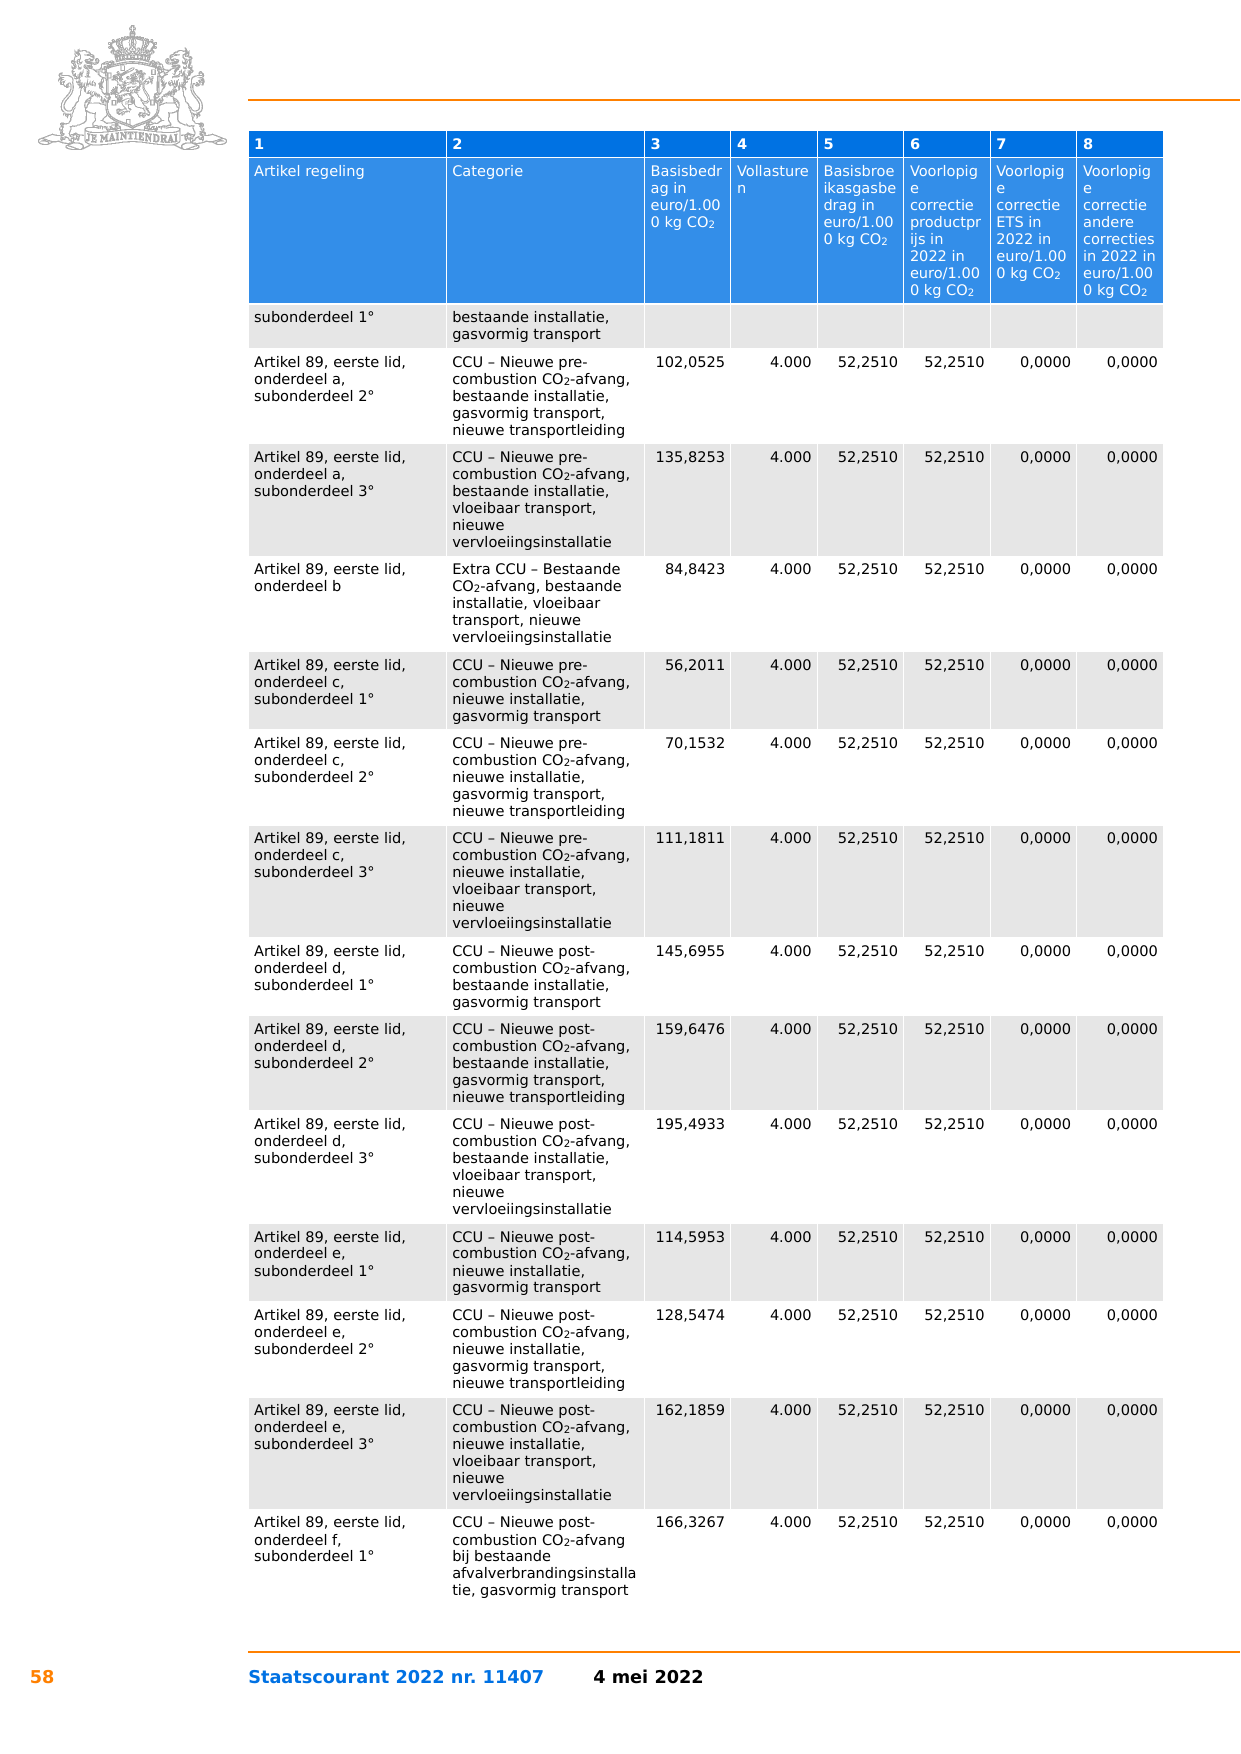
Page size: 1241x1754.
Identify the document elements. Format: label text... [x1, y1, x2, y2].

table_cell 0,0000 [1077, 444, 1163, 556]
table_cell 166,3267 [645, 1510, 730, 1604]
table_cell 0,0000 [1077, 1510, 1163, 1604]
table_cell 0,0000 [1077, 557, 1163, 651]
table_cell 4.000 [731, 557, 817, 651]
table_cell Voorlopige correctie productprijs in 2022 in euro/1.000 kg CO2 [904, 158, 990, 303]
table_cell 52,2510 [904, 349, 990, 443]
table_header 3 [645, 131, 730, 157]
table_cell 56,2011 [645, 652, 730, 729]
table_cell 52,2510 [818, 1016, 903, 1110]
table_cell 52,2510 [818, 444, 903, 556]
table_cell 0,0000 [991, 652, 1076, 729]
table_cell 0,0000 [991, 1111, 1076, 1223]
table_cell 0,0000 [991, 1510, 1076, 1604]
table_cell Artikel 89, eerste lid, onderdeel d, subonderdeel 3° [249, 1111, 446, 1223]
table_cell 4.000 [731, 1111, 817, 1223]
table_cell Artikel 89, eerste lid, onderdeel a, subonderdeel 3° [249, 444, 446, 556]
table_cell CCU – Nieuwe post-combustion CO2-afvang, nieuwe installatie, vloeibaar transport, nieuwe vervloeiingsinstallatie [447, 1398, 644, 1509]
table_cell CCU – Nieuwe post-combustion CO2-afvang, bestaande installatie, vloeibaar transport, nieuwe vervloeiingsinstallatie [447, 1111, 644, 1223]
table_cell Artikel 89, eerste lid, onderdeel e, subonderdeel 2° [249, 1302, 446, 1396]
table_cell 52,2510 [904, 826, 990, 937]
table_cell 52,2510 [904, 1016, 990, 1110]
table_cell CCU – Nieuwe post-combustion CO2-afvang, nieuwe installatie, gasvormig transport [447, 1224, 644, 1301]
table_cell Artikel regeling [249, 158, 446, 303]
table_cell Artikel 89, eerste lid, onderdeel f, subonderdeel 1° [249, 1510, 446, 1604]
table_cell 159,6476 [645, 1016, 730, 1110]
table_cell 4.000 [731, 826, 817, 937]
table_cell 84,8423 [645, 557, 730, 651]
table_header 2 [447, 131, 644, 157]
table_cell 135,8253 [645, 444, 730, 556]
table_cell 0,0000 [991, 730, 1076, 824]
table_cell Artikel 89, eerste lid, onderdeel e, subonderdeel 1° [249, 1224, 446, 1301]
table_cell 52,2510 [818, 1111, 903, 1223]
table_cell Categorie [447, 158, 644, 303]
table_cell 114,5953 [645, 1224, 730, 1301]
table_cell 4.000 [731, 1398, 817, 1509]
table_cell 0,0000 [1077, 1111, 1163, 1223]
table_cell 0,0000 [1077, 1224, 1163, 1301]
table_cell 0,0000 [991, 557, 1076, 651]
table_cell CCU – Nieuwe post-combustion CO2-afvang bij bestaande afvalverbrandingsinstallatie, gasvormig transport [447, 1510, 644, 1604]
table_cell Artikel 89, eerste lid, onderdeel d, subonderdeel 1° [249, 938, 446, 1015]
table_cell CCU – Nieuwe pre-combustion CO2-afvang, bestaande installatie, vloeibaar transport, nieuwe vervloeiingsinstallatie [447, 444, 644, 556]
table_cell 128,5474 [645, 1302, 730, 1396]
table_cell 52,2510 [818, 1302, 903, 1396]
table_cell 0,0000 [1077, 938, 1163, 1015]
table_header 6 [904, 131, 990, 157]
table_cell 4.000 [731, 349, 817, 443]
table_cell 70,1532 [645, 730, 730, 824]
table_cell [904, 305, 990, 348]
table_header 1 [249, 131, 446, 157]
table_cell Artikel 89, eerste lid, onderdeel b [249, 557, 446, 651]
table_cell 111,1811 [645, 826, 730, 937]
table_cell Extra CCU – Bestaande CO2-afvang, bestaande installatie, vloeibaar transport, nieuwe vervloeiingsinstallatie [447, 557, 644, 651]
table_cell 52,2510 [904, 1510, 990, 1604]
table_cell Artikel 89, eerste lid, onderdeel d, subonderdeel 2° [249, 1016, 446, 1110]
table_cell Artikel 89, eerste lid, onderdeel e, subonderdeel 3° [249, 1398, 446, 1509]
table_cell Voorlopige correctie ETS in 2022 in euro/1.000 kg CO2 [991, 158, 1076, 303]
table_cell 0,0000 [1077, 826, 1163, 937]
table_cell Basisbedrag in euro/1.000 kg CO2 [645, 158, 730, 303]
table_cell [991, 305, 1076, 348]
table_cell 52,2510 [904, 1224, 990, 1301]
table_cell 0,0000 [991, 938, 1076, 1015]
table_cell 52,2510 [818, 349, 903, 443]
table_cell [731, 305, 817, 348]
table_cell 52,2510 [818, 1510, 903, 1604]
table_cell 0,0000 [991, 444, 1076, 556]
table_cell 52,2510 [818, 730, 903, 824]
table_cell 0,0000 [1077, 730, 1163, 824]
picture [38, 25, 227, 150]
table_header 5 [818, 131, 903, 157]
table_cell 4.000 [731, 1224, 817, 1301]
table_cell 52,2510 [904, 730, 990, 824]
table_header 7 [991, 131, 1076, 157]
table_cell 4.000 [731, 1510, 817, 1604]
table_cell 145,6955 [645, 938, 730, 1015]
table_cell 52,2510 [818, 826, 903, 937]
table_cell 4.000 [731, 652, 817, 729]
table_header 8 [1077, 131, 1163, 157]
table_cell CCU – Nieuwe pre-combustion CO2-afvang, nieuwe installatie, gasvormig transport, nieuwe transportleiding [447, 730, 644, 824]
table_cell CCU – Nieuwe post-combustion CO2-afvang, nieuwe installatie, gasvormig transport, nieuwe transportleiding [447, 1302, 644, 1396]
table_cell 52,2510 [818, 938, 903, 1015]
table_cell 52,2510 [818, 652, 903, 729]
table_cell 52,2510 [818, 1224, 903, 1301]
table_cell 162,1859 [645, 1398, 730, 1509]
table_cell 52,2510 [904, 1111, 990, 1223]
table_cell CCU – Nieuwe pre-combustion CO2-afvang, nieuwe installatie, vloeibaar transport, nieuwe vervloeiingsinstallatie [447, 826, 644, 937]
table_cell Artikel 89, eerste lid, onderdeel c, subonderdeel 2° [249, 730, 446, 824]
table_cell 0,0000 [991, 1398, 1076, 1509]
table_cell 0,0000 [991, 1302, 1076, 1396]
table_cell 0,0000 [1077, 1016, 1163, 1110]
table_cell 0,0000 [1077, 1302, 1163, 1396]
table_cell 4.000 [731, 730, 817, 824]
table_cell 52,2510 [904, 444, 990, 556]
table_cell 4.000 [731, 444, 817, 556]
table_cell 4.000 [731, 1302, 817, 1396]
table_cell 0,0000 [1077, 349, 1163, 443]
table_cell Artikel 89, eerste lid, onderdeel a, subonderdeel 2° [249, 349, 446, 443]
table_cell Artikel 89, eerste lid, onderdeel c, subonderdeel 1° [249, 652, 446, 729]
table_cell 4.000 [731, 1016, 817, 1110]
table_header 4 [731, 131, 817, 157]
table_cell 102,0525 [645, 349, 730, 443]
table_cell 0,0000 [991, 826, 1076, 937]
table_cell 52,2510 [904, 938, 990, 1015]
table_cell CCU – Nieuwe pre-combustion CO2-afvang, bestaande installatie, gasvormig transport, nieuwe transportleiding [447, 349, 644, 443]
table_cell CCU – Nieuwe pre-combustion CO2-afvang, nieuwe installatie, gasvormig transport [447, 652, 644, 729]
table_cell 52,2510 [904, 1302, 990, 1396]
table_cell 0,0000 [1077, 652, 1163, 729]
table_cell bestaande installatie, gasvormig transport [447, 305, 644, 348]
table_cell [818, 305, 903, 348]
table_cell Artikel 89, eerste lid, onderdeel c, subonderdeel 3° [249, 826, 446, 937]
table_cell 0,0000 [1077, 1398, 1163, 1509]
table_cell CCU – Nieuwe post-combustion CO2-afvang, bestaande installatie, gasvormig transport [447, 938, 644, 1015]
table_cell [1077, 305, 1163, 348]
table_cell subonderdeel 1° [249, 305, 446, 348]
table_cell 4.000 [731, 938, 817, 1015]
table_cell 52,2510 [904, 557, 990, 651]
table_cell Vollasturen [731, 158, 817, 303]
table_cell 0,0000 [991, 349, 1076, 443]
table_cell 52,2510 [904, 652, 990, 729]
table_cell 0,0000 [991, 1016, 1076, 1110]
table_cell 0,0000 [991, 1224, 1076, 1301]
table_cell 195,4933 [645, 1111, 730, 1223]
table_cell 52,2510 [904, 1398, 990, 1509]
table_cell [645, 305, 730, 348]
table_cell 52,2510 [818, 557, 903, 651]
table_cell CCU – Nieuwe post-combustion CO2-afvang, bestaande installatie, gasvormig transport, nieuwe transportleiding [447, 1016, 644, 1110]
table_cell Basisbroeikasgasbedrag in euro/1.000 kg CO2 [818, 158, 903, 303]
table_cell Voorlopige correctie andere correcties in 2022 in euro/1.000 kg CO2 [1077, 158, 1163, 303]
table_cell 52,2510 [818, 1398, 903, 1509]
